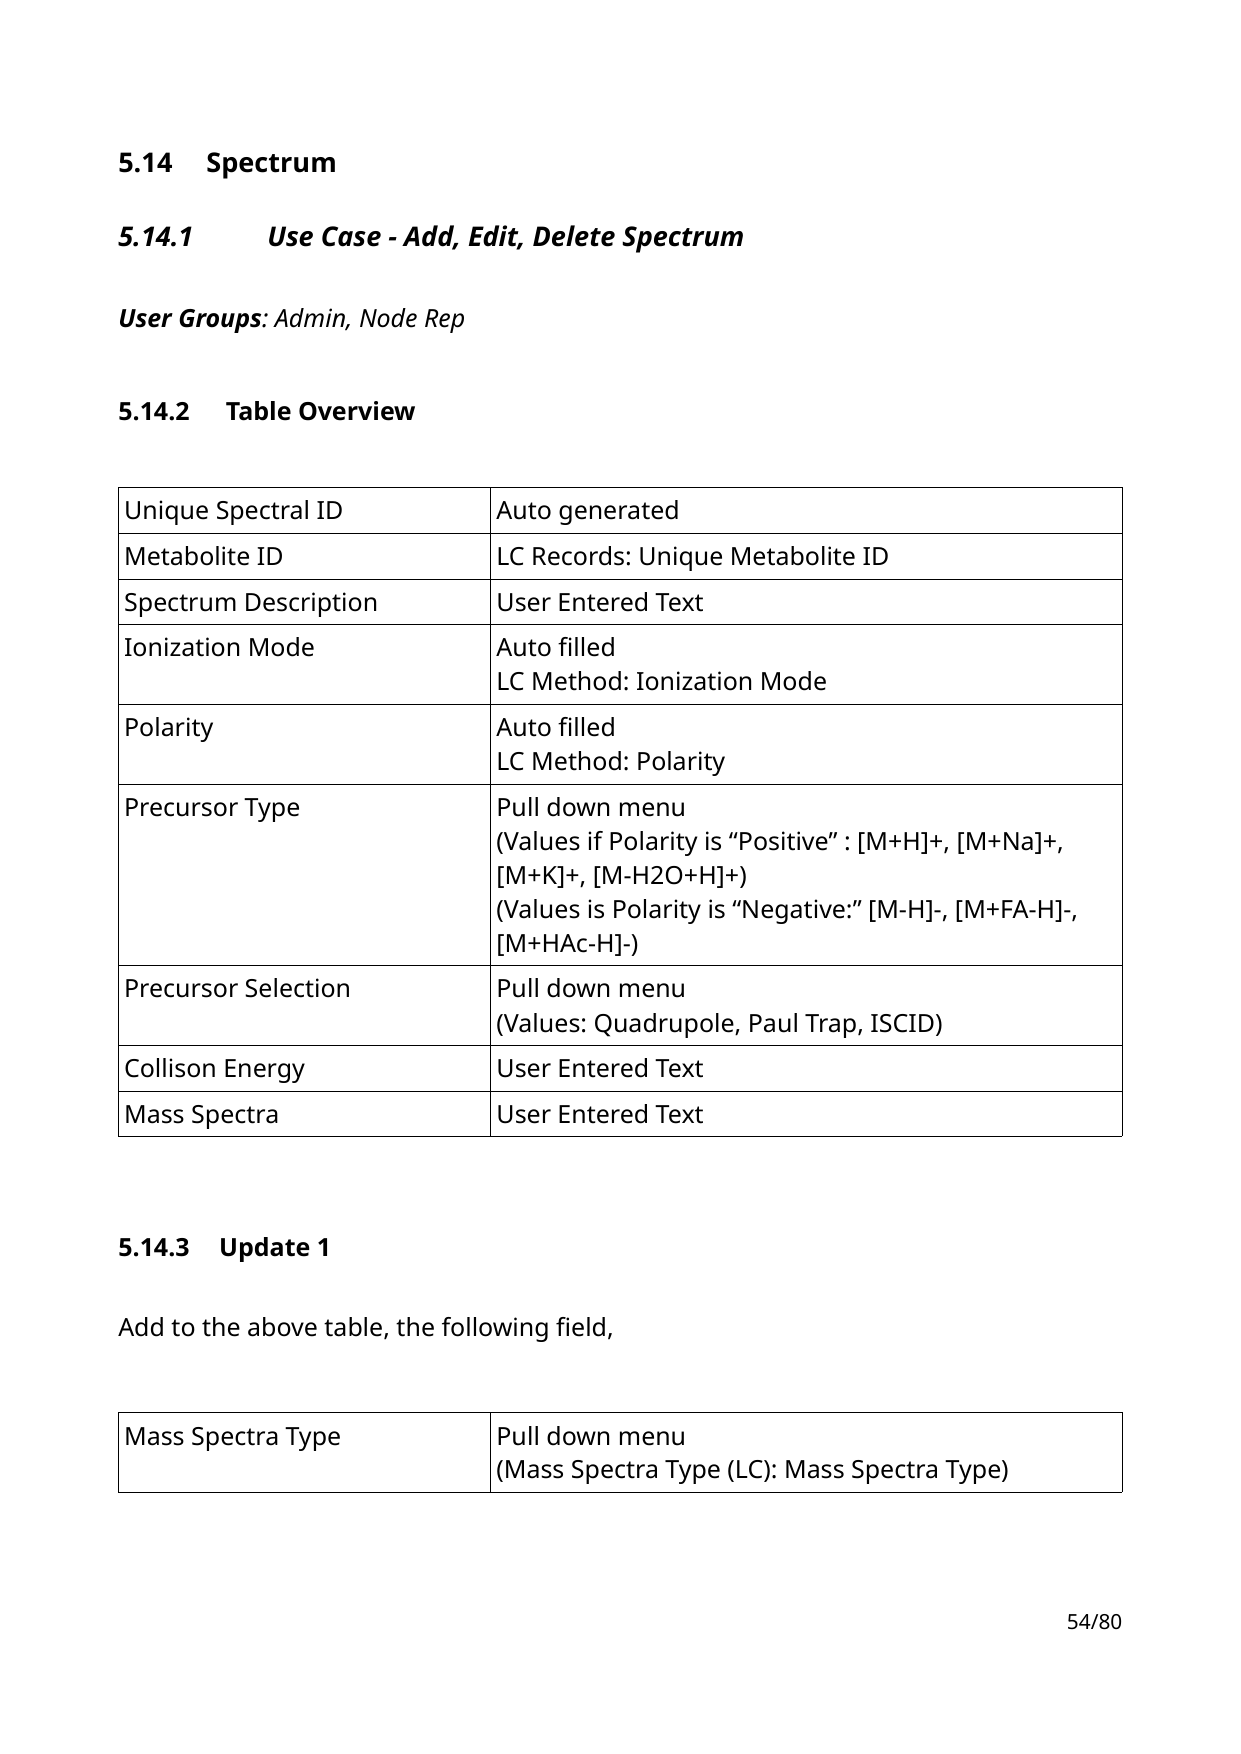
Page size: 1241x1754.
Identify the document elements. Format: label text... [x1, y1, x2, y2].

table_cell Precursor Selection [119, 966, 490, 1045]
table_cell User Entered Text [491, 1092, 1122, 1136]
table_cell User Entered Text [491, 1046, 1122, 1091]
table_cell Mass Spectra [119, 1092, 490, 1136]
table_cell User Entered Text [491, 580, 1122, 624]
table_cell Polarity [119, 705, 490, 783]
table_cell Auto filled LC Method: Polarity [491, 705, 1122, 783]
subtitle Update 1 [118, 1229, 1122, 1263]
subtitle Table Overview [118, 394, 1122, 428]
subtitle Use Case - Add, Edit, Delete Spectrum [118, 217, 1122, 254]
text Add to the above table, the following field, [118, 1310, 1122, 1344]
table_cell Pull down menu (Values: Quadrupole, Paul Trap, ISCID) [491, 966, 1122, 1045]
table_cell Pull down menu (Values if Polarity is “Positive” : [M+H]+, [M+Na]+, [M+K]+, [M-H2O+H]+) (Values is Polarity is “Negative:” [M-H]-, [M+FA-H]-, [M+HAc-H]-) [491, 785, 1122, 965]
table_cell Precursor Type [119, 785, 490, 965]
table_header Pull down menu (Mass Spectra Type (LC): Mass Spectra Type) [491, 1413, 1122, 1492]
table_cell LC Records: Unique Metabolite ID [491, 534, 1122, 578]
text User Groups: Admin, Node Rep [118, 301, 1122, 335]
subtitle Spectrum [118, 143, 1122, 180]
table_cell Ionization Mode [119, 625, 490, 704]
table_header Auto generated [491, 488, 1122, 533]
table_cell Auto filled LC Method: Ionization Mode [491, 625, 1122, 704]
table_header Unique Spectral ID [119, 488, 490, 533]
table_cell Metabolite ID [119, 534, 490, 578]
table_cell Spectrum Description [119, 580, 490, 624]
table_header Mass Spectra Type [119, 1413, 490, 1492]
table_cell Collison Energy [119, 1046, 490, 1091]
